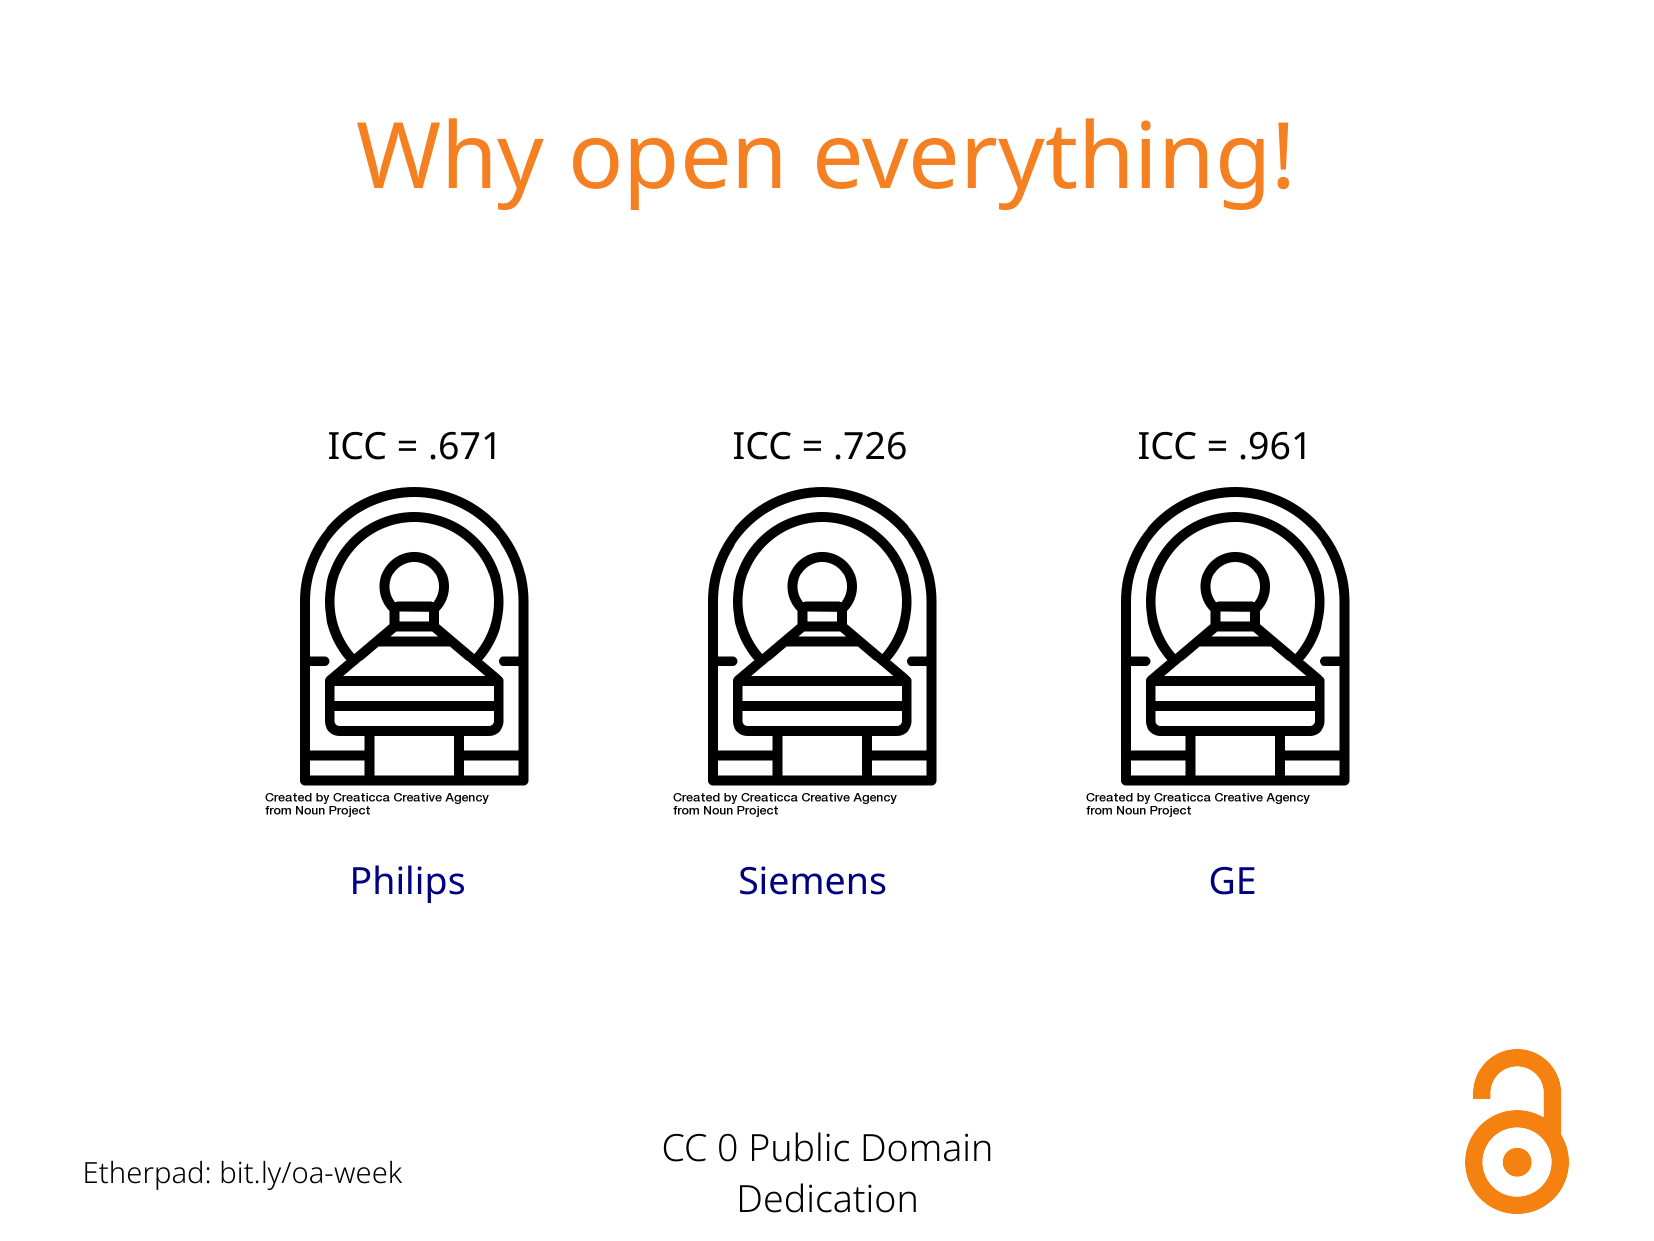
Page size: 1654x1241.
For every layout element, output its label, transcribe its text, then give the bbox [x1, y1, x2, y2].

text_box GE [1067, 847, 1398, 907]
picture [648, 487, 996, 835]
picture [1061, 487, 1409, 835]
picture [1463, 1047, 1571, 1216]
picture [240, 487, 588, 835]
text_box Philips [242, 847, 573, 907]
title Why open everything! [82, 49, 1571, 257]
text_box ICC = .961 [1112, 412, 1338, 473]
text_box Siemens [647, 847, 978, 907]
text_box ICC = .671 [302, 412, 528, 473]
text_box ICC = .726 [707, 412, 933, 473]
